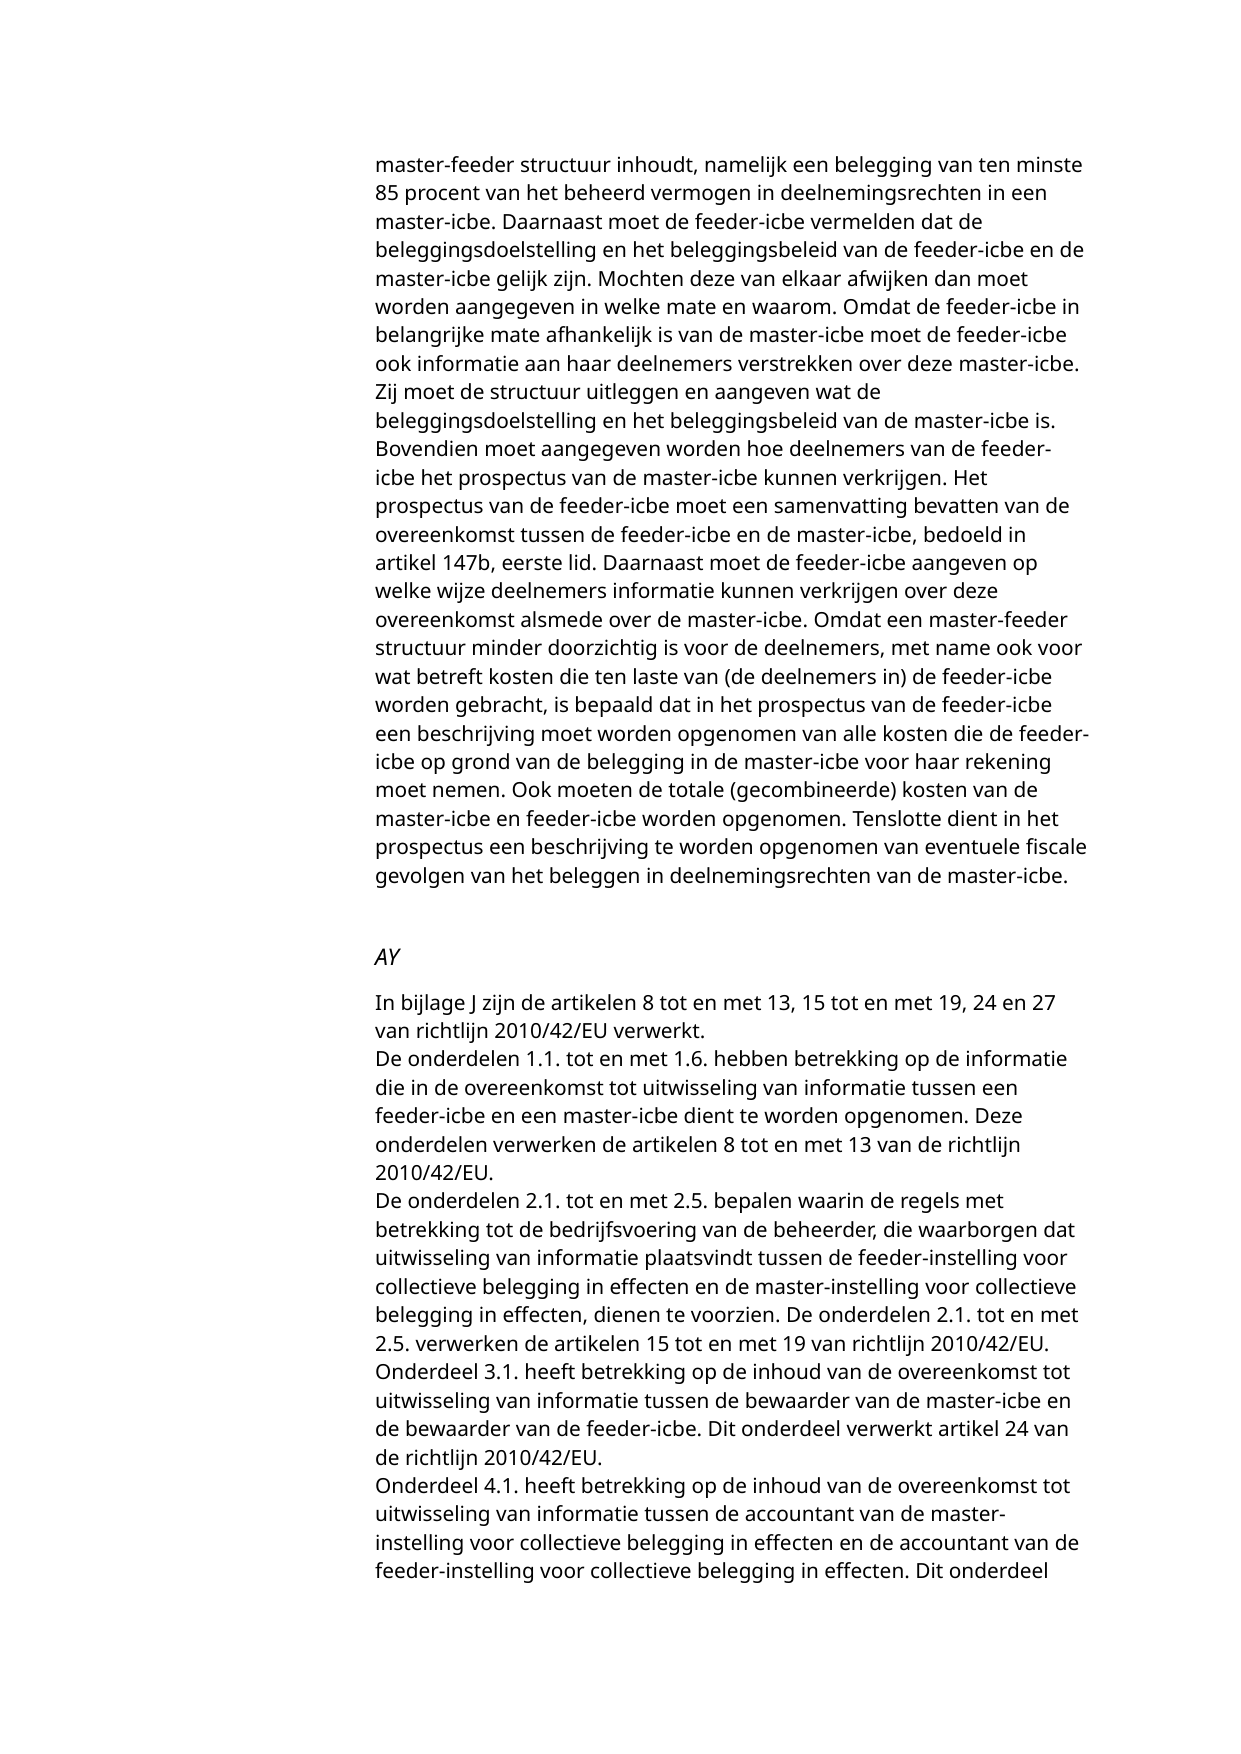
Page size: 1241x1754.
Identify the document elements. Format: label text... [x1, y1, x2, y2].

text master-feeder structuur inhoudt, namelijk een belegging van ten minste 85 procent van het beheerd vermogen in deelnemingsrechten in een master-icbe. Daarnaast moet de feeder-icbe vermelden dat de beleggingsdoelstelling en het beleggingsbeleid van de feeder-icbe en de master-icbe gelijk zijn. Mochten deze van elkaar afwijken dan moet worden aangegeven in welke mate en waarom. Omdat de feeder-icbe in belangrijke mate afhankelijk is van de master-icbe moet de feeder-icbe ook informatie aan haar deelnemers verstrekken over deze master-icbe. Zij moet de structuur uitleggen en aangeven wat de beleggingsdoelstelling en het beleggingsbeleid van de master-icbe is. Bovendien moet aangegeven worden hoe deelnemers van de feeder-icbe het prospectus van de master-icbe kunnen verkrijgen. Het prospectus van de feeder-icbe moet een samenvatting bevatten van de overeenkomst tussen de feeder-icbe en de master-icbe, bedoeld in artikel 147b, eerste lid. Daarnaast moet de feeder-icbe aangeven op welke wijze deelnemers informatie kunnen verkrijgen over deze overeenkomst alsmede over de master-icbe. Omdat een master-feeder structuur minder doorzichtig is voor de deelnemers, met name ook voor wat betreft kosten die ten laste van (de deelnemers in) de feeder-icbe worden gebracht, is bepaald dat in het prospectus van de feeder-icbe een beschrijving moet worden opgenomen van alle kosten die de feeder-icbe op grond van de belegging in de master-icbe voor haar rekening moet nemen. Ook moeten de totale (gecombineerde) kosten van de master-icbe en feeder-icbe worden opgenomen. Tenslotte dient in het prospectus een beschrijving te worden opgenomen van eventuele fiscale gevolgen van het beleggen in deelnemingsrechten van de master-icbe. [375, 150, 1090, 889]
text De onderdelen 2.1. tot en met 2.5. bepalen waarin de regels met betrekking tot de bedrijfsvoering van de beheerder, die waarborgen dat uitwisseling van informatie plaatsvindt tussen de feeder-instelling voor collectieve belegging in effecten en de master-instelling voor collectieve belegging in effecten, dienen te voorzien. De onderdelen 2.1. tot en met 2.5. verwerken de artikelen 15 tot en met 19 van richtlijn 2010/42/EU. [375, 1187, 1090, 1357]
text Onderdeel 3.1. heeft betrekking op de inhoud van de overeenkomst tot uitwisseling van informatie tussen de bewaarder van de master-icbe en de bewaarder van de feeder-icbe. Dit onderdeel verwerkt artikel 24 van de richtlijn 2010/42/EU. [375, 1357, 1090, 1471]
text Onderdeel 4.1. heeft betrekking op de inhoud van de overeenkomst tot uitwisseling van informatie tussen de accountant van de master-instelling voor collectieve belegging in effecten en de accountant van de feeder-instelling voor collectieve belegging in effecten. Dit onderdeel [375, 1471, 1090, 1585]
text De onderdelen 1.1. tot en met 1.6. hebben betrekking op de informatie die in de overeenkomst tot uitwisseling van informatie tussen een feeder-icbe en een master-icbe dient te worden opgenomen. Deze onderdelen verwerken de artikelen 8 tot en met 13 van de richtlijn 2010/42/EU. [375, 1044, 1090, 1187]
text In bijlage J zijn de artikelen 8 tot en met 13, 15 tot en met 19, 24 en 27 van richtlijn 2010/42/EU verwerkt. [375, 988, 1090, 1044]
subtitle AY [375, 941, 1090, 973]
